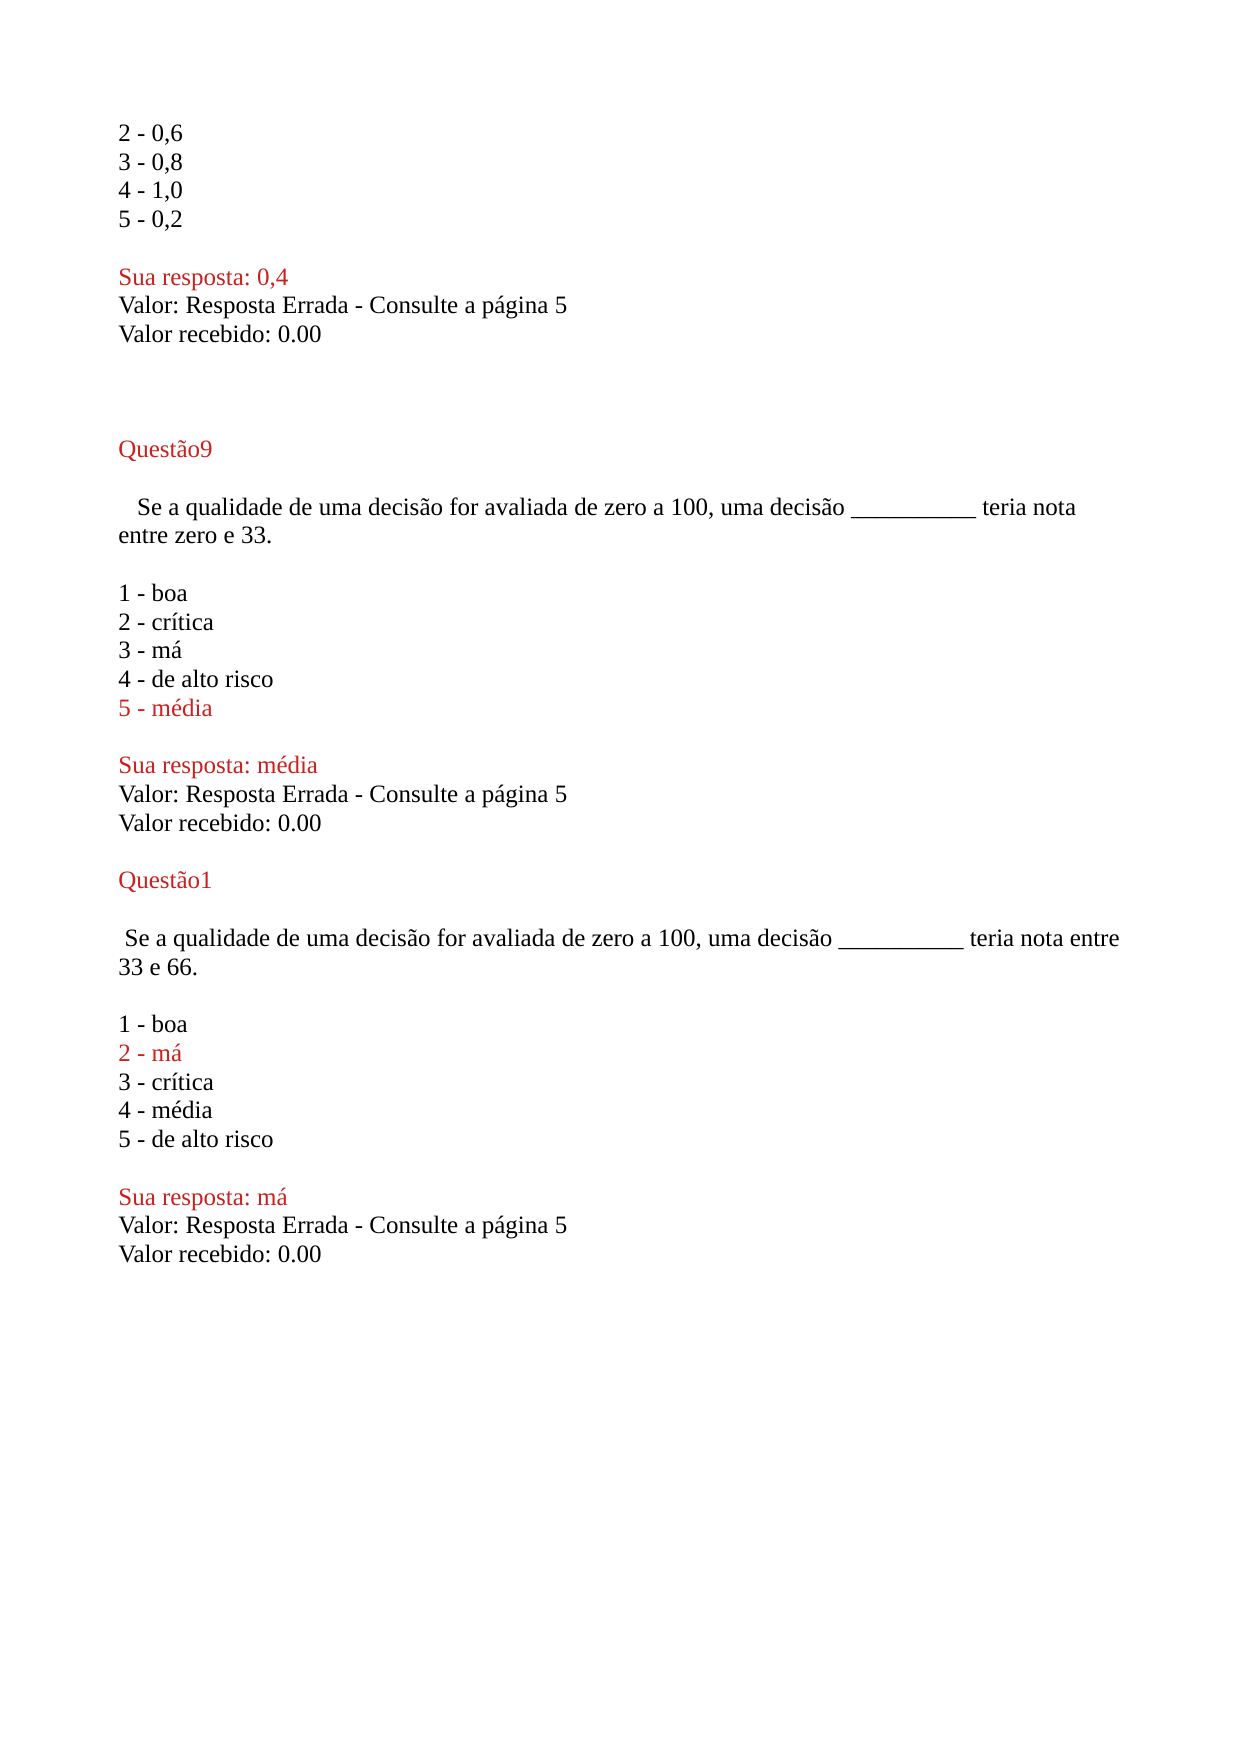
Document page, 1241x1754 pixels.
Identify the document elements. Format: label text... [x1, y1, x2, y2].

text 1 - boa [118, 578, 1122, 607]
text 3 - crítica [118, 1067, 1122, 1096]
text Valor: Resposta Errada - Consulte a página 5 [118, 779, 1122, 808]
text Sua resposta: má [118, 1182, 1122, 1211]
text Valor recebido: 0.00 [118, 1239, 1122, 1268]
text 1 - boa [118, 1009, 1122, 1038]
text 2 - crítica [118, 607, 1122, 636]
text Sua resposta: 0,4 [118, 262, 1122, 291]
text 4 - 1,0 [118, 176, 1122, 204]
text Sua resposta: média [118, 751, 1122, 779]
text 4 - média [118, 1096, 1122, 1124]
text Valor recebido: 0.00 [118, 808, 1122, 837]
text Questão1 [118, 866, 1122, 894]
text Se a qualidade de uma decisão for avaliada de zero a 100, uma decisão __________ teria nota entre zero e 33. [118, 492, 1122, 549]
text 5 - média [118, 693, 1122, 722]
text Valor recebido: 0.00 [118, 319, 1122, 348]
text 3 - má [118, 636, 1122, 664]
text 5 - de alto risco [118, 1124, 1122, 1153]
text 2 - 0,6 [118, 118, 1122, 147]
text 4 - de alto risco [118, 664, 1122, 693]
text Valor: Resposta Errada - Consulte a página 5 [118, 291, 1122, 319]
text 2 - má [118, 1038, 1122, 1067]
text Questão9 [118, 434, 1122, 463]
text 3 - 0,8 [118, 147, 1122, 176]
text Valor: Resposta Errada - Consulte a página 5 [118, 1211, 1122, 1239]
text Se a qualidade de uma decisão for avaliada de zero a 100, uma decisão __________ teria nota entre 33 e 66. [118, 923, 1122, 981]
text 5 - 0,2 [118, 204, 1122, 233]
